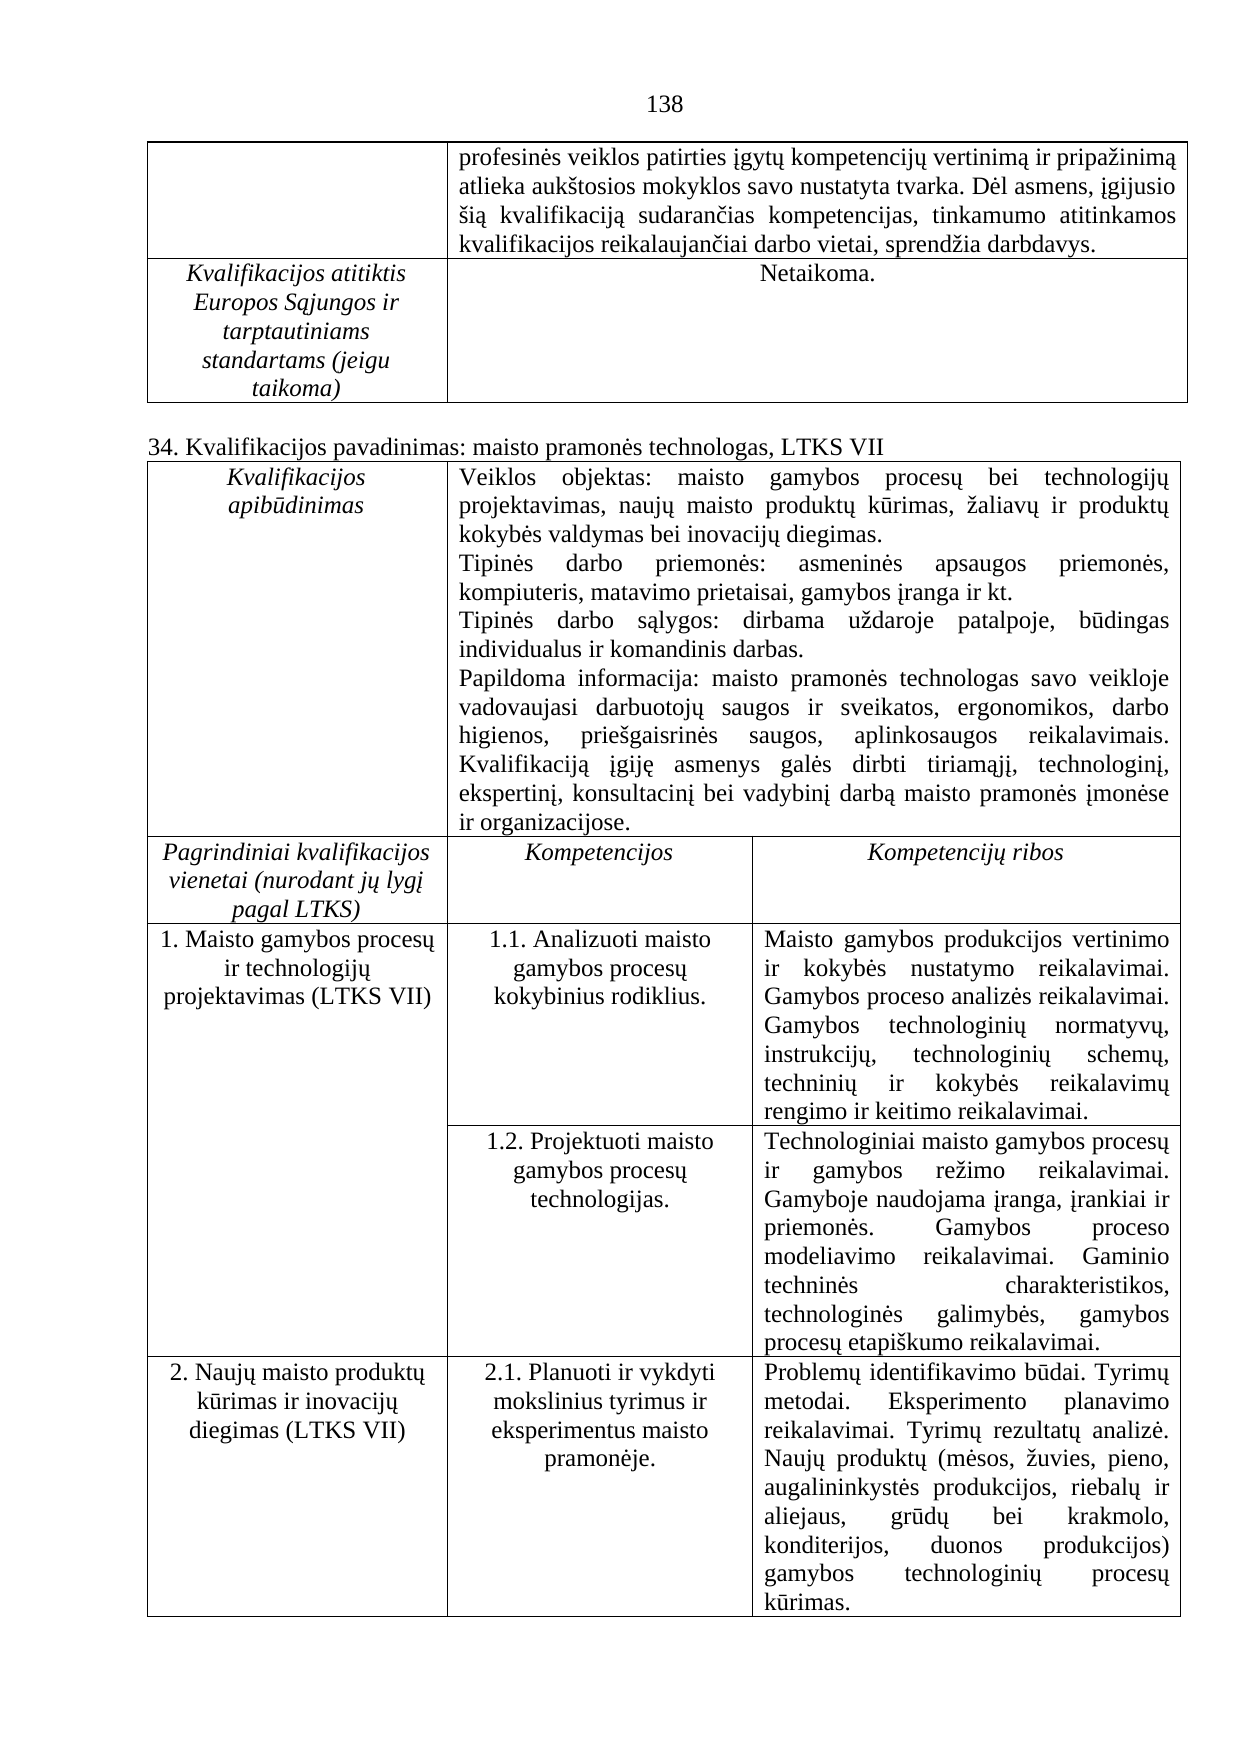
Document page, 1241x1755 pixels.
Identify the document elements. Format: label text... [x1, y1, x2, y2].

text 34. Kvalifikacijos pavadinimas: maisto pramonės technologas, LTKS VII [148, 432, 1181, 461]
table_header Veiklos objektas: maisto gamybos procesų bei technologijų projektavimas, naujų maisto produktų kūrimas, žaliavų ir produktų kokybės valdymas bei inovacijų diegimas. Tipinės darbo priemonės: asmeninės apsaugos priemonės, kompiuteris, matavimo prietaisai, gamybos įranga ir kt. Tipinės darbo sąlygos: dirbama uždaroje patalpoje, būdingas individualus ir komandinis darbas. Papildoma informacija: maisto pramonės technologas savo veikloje vadovaujasi darbuotojų saugos ir sveikatos, ergonomikos, darbo higienos, priešgaisrinės saugos, aplinkosaugos reikalavimais. Kvalifikaciją įgiję asmenys galės dirbti tiriamąjį, technologinį, ekspertinį, konsultacinį bei vadybinį darbą maisto pramonės įmonėse ir organizacijose. [448, 462, 1180, 836]
table_cell Netaikoma. [448, 259, 1187, 402]
table_cell profesinės veiklos patirties įgytų kompetencijų vertinimą ir pripažinimą atlieka aukštosios mokyklos savo nustatyta tvarka. Dėl asmens, įgijusio šią kvalifikaciją sudarančias kompetencijas, tinkamumo atitinkamos kvalifikacijos reikalaujančiai darbo vietai, sprendžia darbdavys. [448, 143, 1187, 257]
table_cell [148, 143, 447, 257]
table_cell Maisto gamybos produkcijos vertinimo ir kokybės nustatymo reikalavimai. Gamybos proceso analizės reikalavimai. Gamybos technologinių normatyvų, instrukcijų, technologinių schemų, techninių ir kokybės reikalavimų rengimo ir keitimo reikalavimai. [753, 924, 1180, 1125]
table_cell Kvalifikacijos atitiktis Europos Sąjungos ir tarptautiniams standartams (jeigu taikoma) [148, 259, 447, 402]
table_cell 1. Maisto gamybos procesų ir technologijų projektavimas (LTKS VII) [148, 924, 447, 1356]
table_cell Pagrindiniai kvalifikacijos vienetai (nurodant jų lygį pagal LTKS) [148, 837, 447, 923]
table_cell 2. Naujų maisto produktų kūrimas ir inovacijų diegimas (LTKS VII) [148, 1357, 447, 1616]
table_cell 1.1. Analizuoti maisto gamybos procesų kokybinius rodiklius. [448, 924, 752, 1125]
table_cell Kompetencijos [448, 837, 752, 923]
table_header Kvalifikacijos apibūdinimas [148, 462, 447, 836]
table_cell Technologiniai maisto gamybos procesų ir gamybos režimo reikalavimai. Gamyboje naudojama įranga, įrankiai ir priemonės. Gamybos proceso modeliavimo reikalavimai. Gaminio techninės charakteristikos, technologinės galimybės, gamybos procesų etapiškumo reikalavimai. [753, 1126, 1180, 1356]
table_cell 2.1. Planuoti ir vykdyti mokslinius tyrimus ir eksperimentus maisto pramonėje. [448, 1357, 752, 1616]
table_cell Problemų identifikavimo būdai. Tyrimų metodai. Eksperimento planavimo reikalavimai. Tyrimų rezultatų analizė. Naujų produktų (mėsos, žuvies, pieno, augalininkystės produkcijos, riebalų ir aliejaus, grūdų bei krakmolo, konditerijos, duonos produkcijos) gamybos technologinių procesų kūrimas. [753, 1357, 1180, 1616]
table_cell 1.2. Projektuoti maisto gamybos procesų technologijas. [448, 1126, 752, 1356]
table_cell Kompetencijų ribos [753, 837, 1180, 923]
